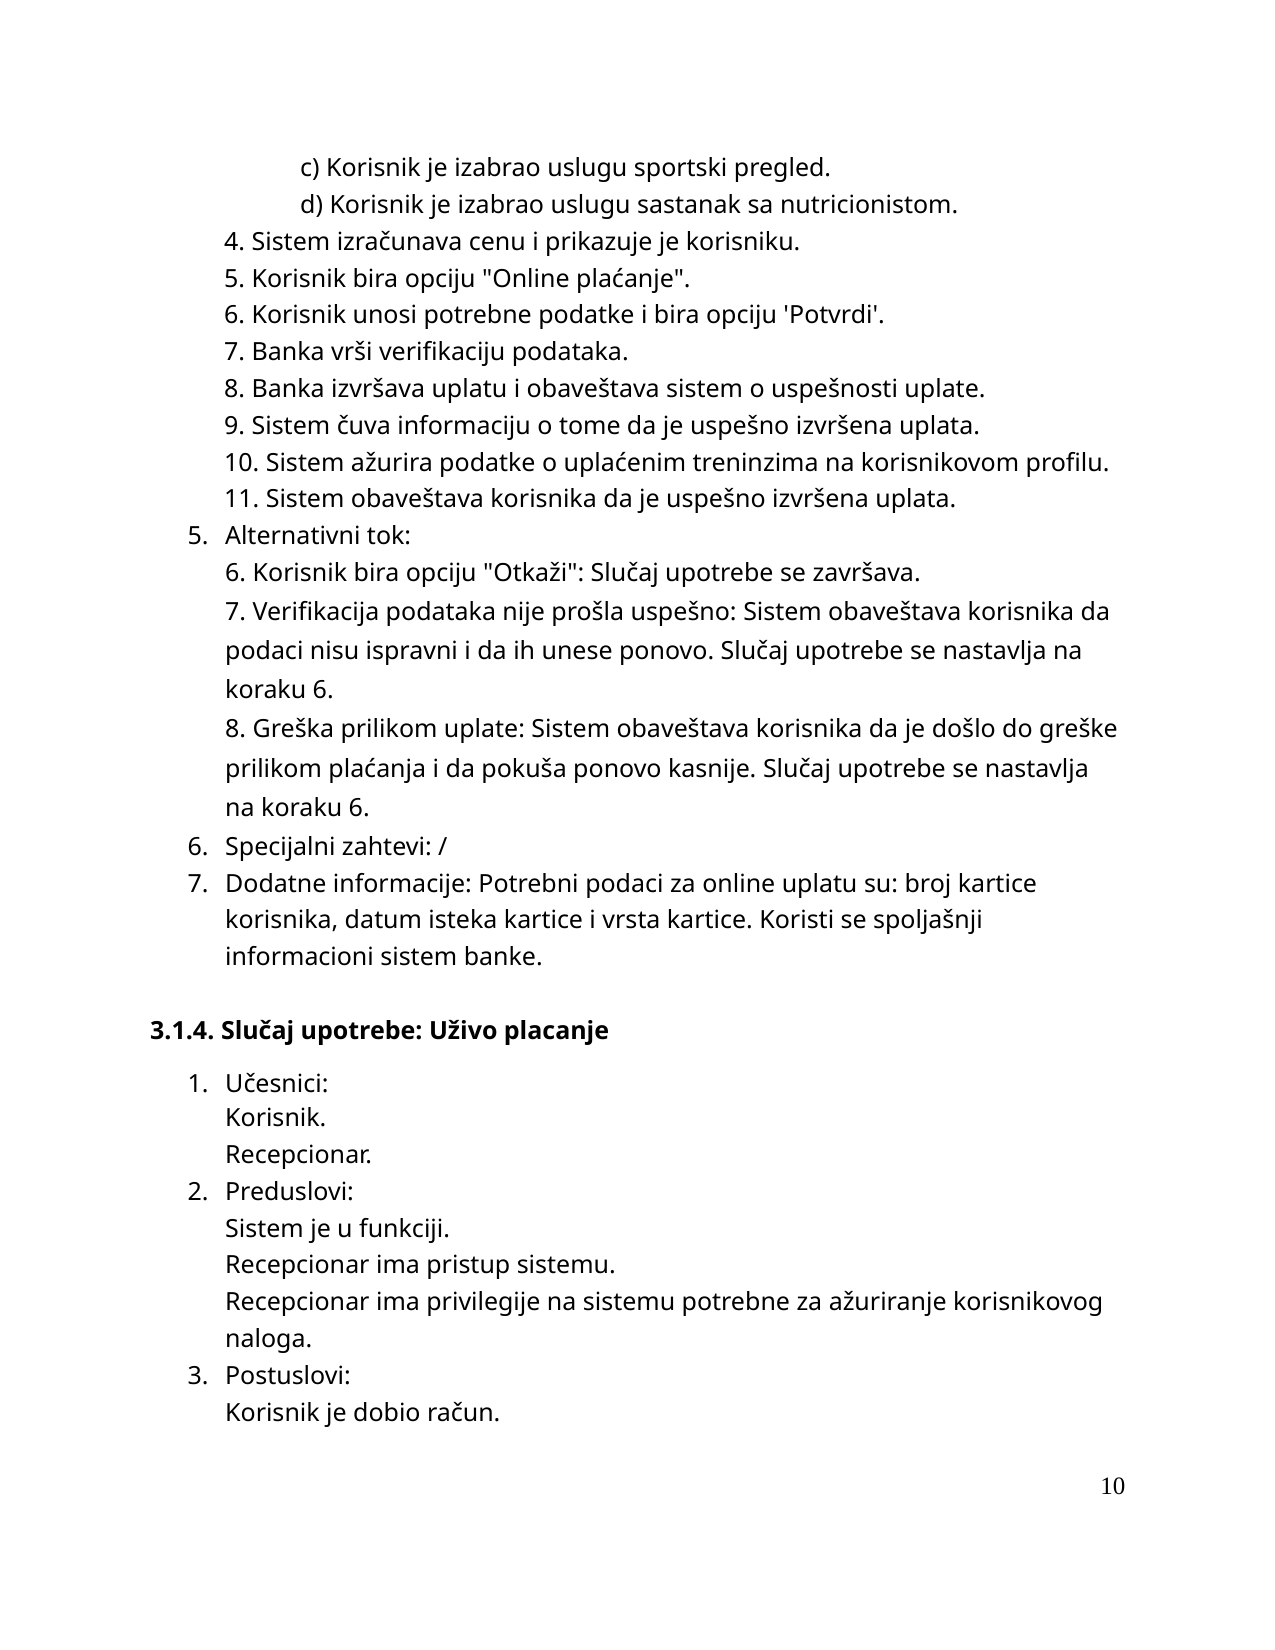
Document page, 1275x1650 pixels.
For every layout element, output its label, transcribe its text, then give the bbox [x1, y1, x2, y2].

text 10. Sistem ažurira podatke o uplaćenim treninzima na korisnikovom profilu. [150, 444, 1125, 478]
list 6. Korisnik bira opciju "Otkaži": Slučaj upotrebe se završava. [225, 554, 1125, 588]
text 11. Sistem obaveštava korisnika da je uspešno izvršena uplata. [150, 481, 1125, 515]
text 8. Banka izvršava uplatu i obaveštava sistem o uspešnosti uplate. [150, 371, 1125, 405]
list Učesnici: [187, 1066, 1125, 1100]
text 7. Banka vrši verifikaciju podataka. [150, 334, 1125, 368]
list Sistem je u funkciji. [225, 1210, 1125, 1244]
list Korisnik. [225, 1100, 1125, 1134]
text 7. Verifikacija podataka nije prošla uspešno: Sistem obaveštava korisnika da podaci nisu ispravni i da ih unese ponovo. Slučaj upotrebe se nastavlja na koraku 6. [225, 594, 1125, 706]
text 5. Korisnik bira opciju "Online plaćanje". [150, 260, 1125, 294]
text 6. Korisnik unosi potrebne podatke i bira opciju 'Potvrdi'. [150, 297, 1125, 331]
list Preduslovi: [187, 1173, 1125, 1208]
text c) Korisnik je izabrao uslugu sportski pregled. [300, 150, 1125, 184]
list Alternativni tok: [187, 518, 1125, 552]
text 3.1.4. Slučaj upotrebe: Uživo placanje [150, 1012, 1125, 1047]
list Recepcionar. [225, 1137, 1125, 1171]
list Dodatne informacije: Potrebni podaci za online uplatu su: broj kartice korisnika, datum isteka kartice i vrsta kartice. Koristi se spoljašnji informacioni sistem banke. [187, 865, 1125, 973]
list Specijalni zahtevi: / [187, 829, 1125, 863]
list Recepcionar ima pristup sistemu. [225, 1247, 1125, 1281]
text d) Korisnik je izabrao uslugu sastanak sa nutricionistom. [300, 187, 1125, 221]
text 8. Greška prilikom uplate: Sistem obaveštava korisnika da je došlo do greške prilikom plaćanja i da pokuša ponovo kasnije. Slučaj upotrebe se nastavlja na koraku 6. [225, 711, 1125, 823]
text 4. Sistem izračunava cenu i prikazuje je korisniku. [150, 223, 1125, 258]
list Korisnik je dobio račun. [225, 1394, 1125, 1428]
list Postuslovi: [187, 1357, 1125, 1391]
text 9. Sistem čuva informaciju o tome da je uspešno izvršena uplata. [150, 407, 1125, 441]
list Recepcionar ima privilegije na sistemu potrebne za ažuriranje korisnikovog naloga. [225, 1284, 1125, 1355]
